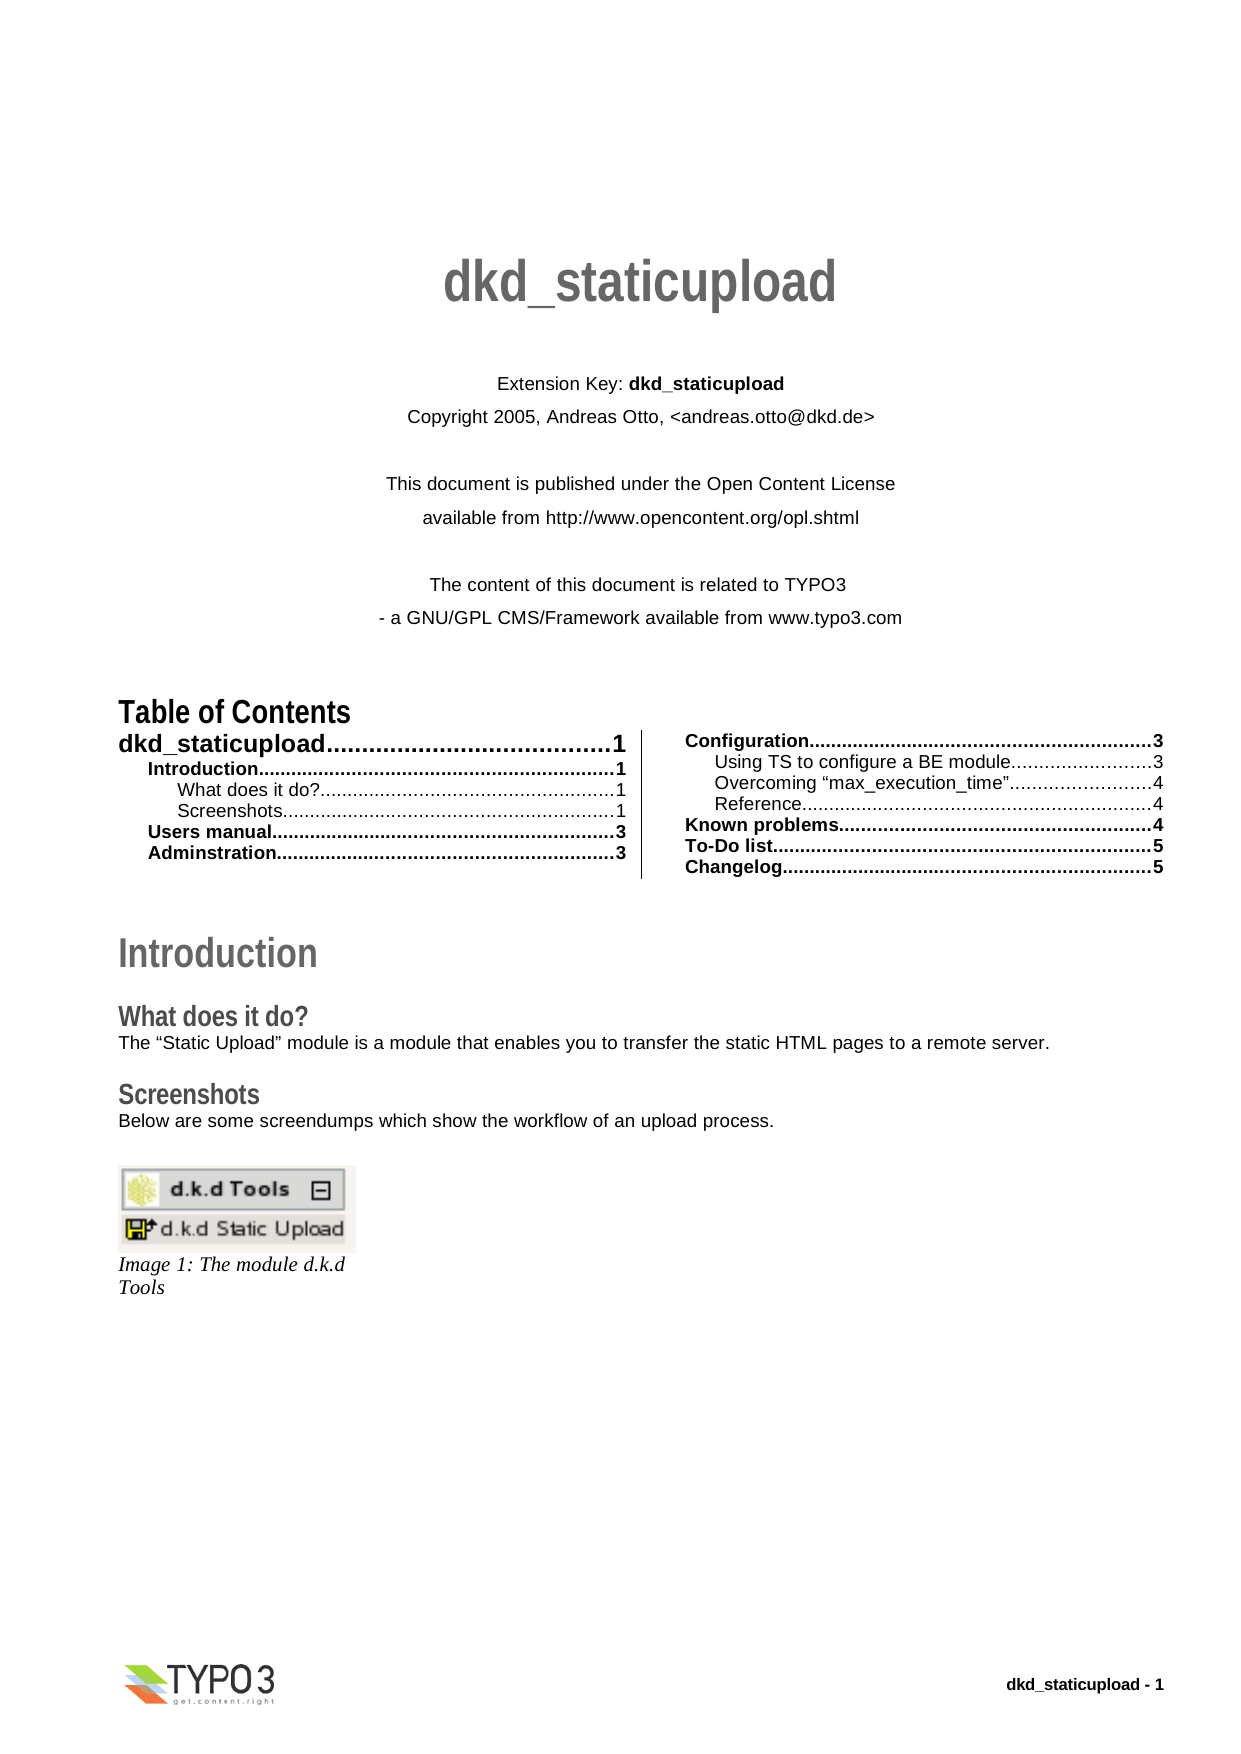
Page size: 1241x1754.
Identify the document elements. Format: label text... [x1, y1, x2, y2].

text Adminstration 3 [148, 842, 626, 863]
subtitle Table of Contents [118, 692, 1163, 730]
text Changelog 5 [685, 857, 1163, 878]
text Reference 4 [714, 793, 1163, 814]
text Users manual 3 [148, 821, 626, 842]
text Using TS to configure a BE module 3 [714, 751, 1163, 772]
subtitle dkd_staticupload [118, 247, 1163, 314]
text Extension Key: dkd_staticupload [118, 373, 1163, 394]
text The “Static Upload” module is a module that enables you to transfer the static HTML pages to a remote server. [118, 1033, 1163, 1054]
text Image 1: The module d.k.d Tools [118, 1253, 356, 1299]
subtitle Introduction [118, 928, 1163, 976]
text Below are some screendumps which show the workflow of an upload process. [118, 1111, 1163, 1132]
text Overcoming “max_execution_time” 4 [714, 772, 1163, 793]
text Configuration 3 [685, 730, 1163, 751]
text Screenshots 1 [177, 800, 626, 821]
text available from http://www.opencontent.org/opl.shtml [118, 507, 1163, 528]
subtitle Screenshots [118, 1077, 1163, 1111]
text - a GNU/GPL CMS/Framework available from www.typo3.com [118, 608, 1163, 629]
text This document is published under the Open Content License [118, 473, 1163, 494]
text To-Do list 5 [685, 836, 1163, 857]
text What does it do? 1 [177, 779, 626, 800]
text Copyright 2005, Andreas Otto, <andreas.otto@dkd.de> [118, 406, 1163, 427]
subtitle What does it do? [118, 1000, 1163, 1033]
text Introduction 1 [148, 758, 626, 779]
text Known problems 4 [685, 814, 1163, 836]
text dkd_staticupload 1 [118, 730, 626, 758]
text The content of this document is related to TYPO3 [118, 574, 1163, 595]
picture [119, 1659, 280, 1710]
picture [118, 1165, 356, 1253]
